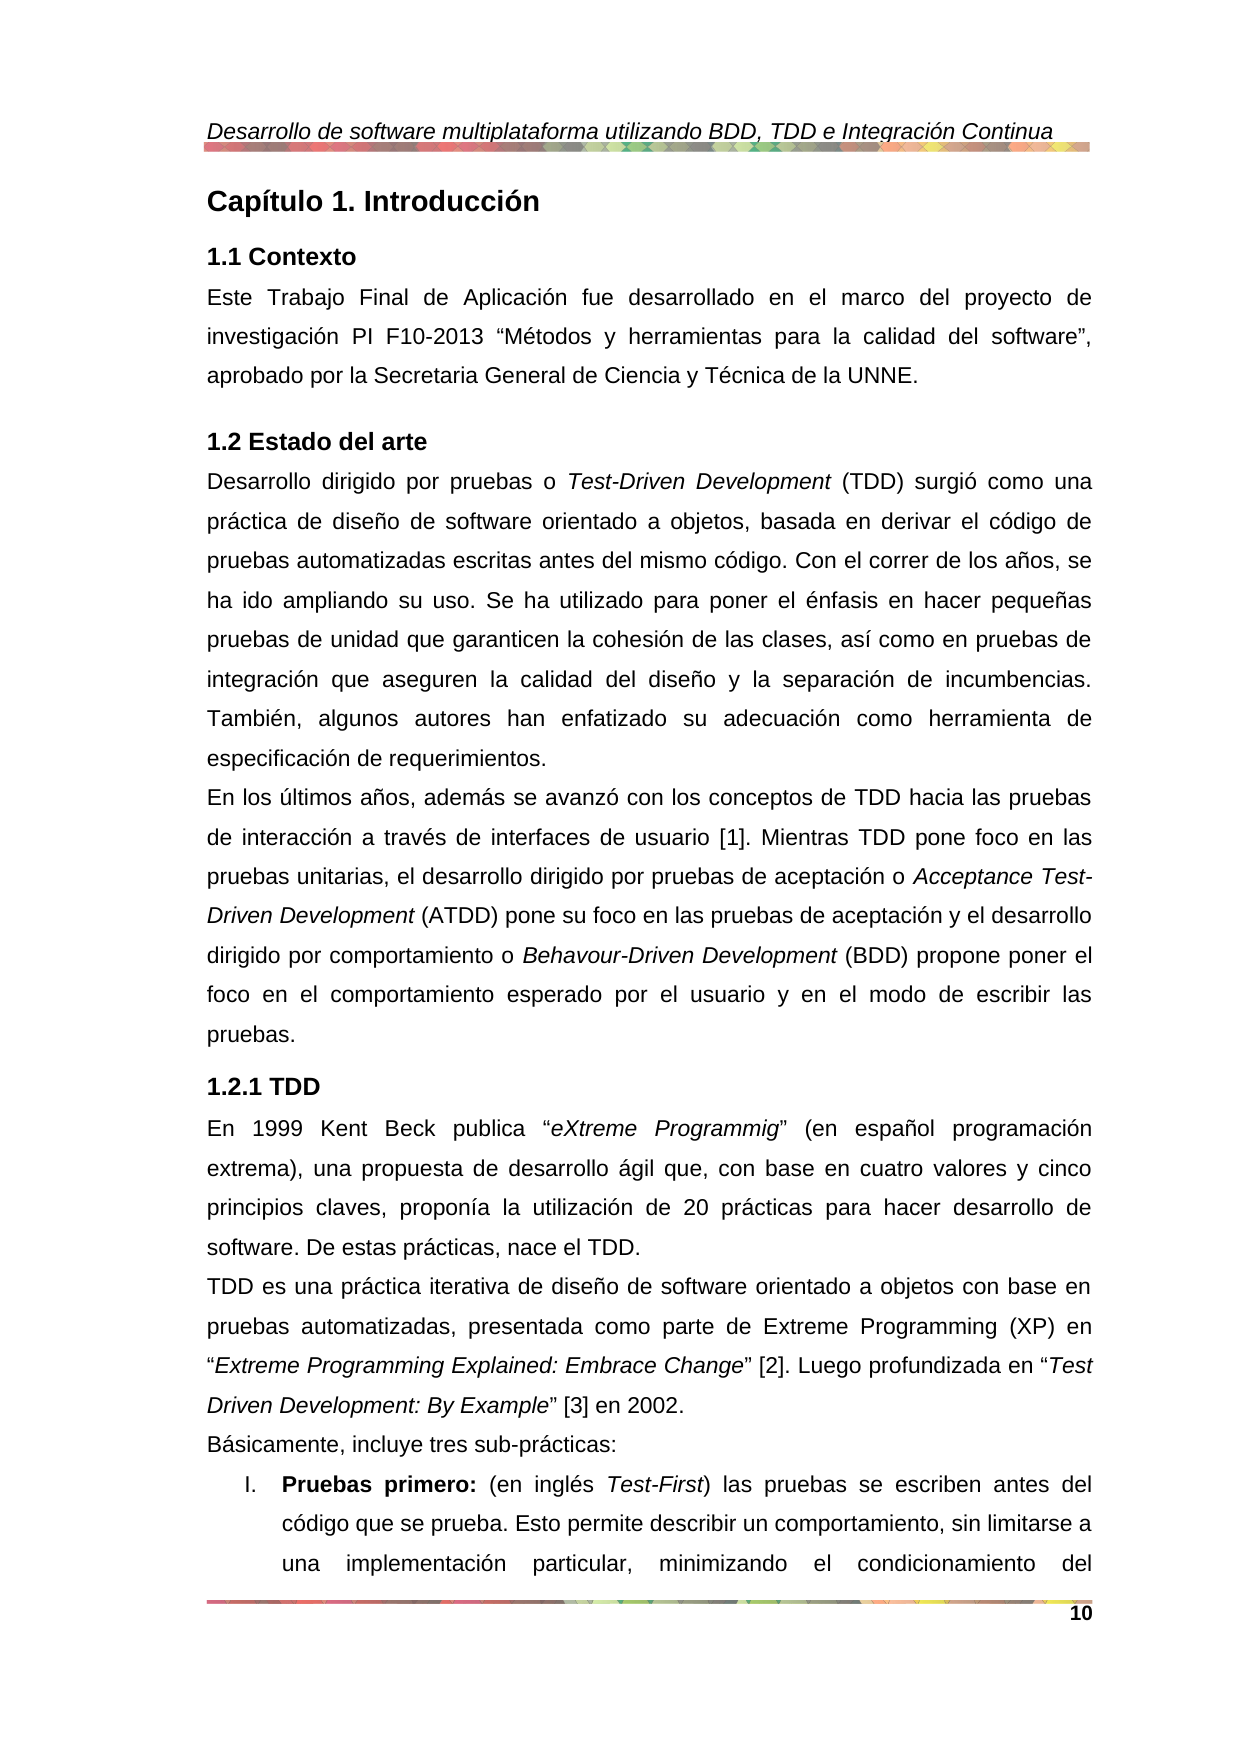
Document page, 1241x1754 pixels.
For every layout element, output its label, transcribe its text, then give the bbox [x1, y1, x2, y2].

text [203, 142, 1090, 152]
text TDD es una práctica iterativa de diseño de software orientado a objetos con base en pruebas automatizadas, presentada como parte de Extreme Programming (XP) en “Extreme Programming Explained: Embrace Change” [2]. Luego profundizada en “Test Driven Development: By Example” [3] en 2002. [207, 1273, 1093, 1418]
text En 1999 Kent Beck publica “eXtreme Programmig” (en español programación extrema), una propuesta de desarrollo ágil que, con base en cuatro valores y cinco principios claves, proponía la utilización de 20 prácticas para hacer desarrollo de software. De estas prácticas, nace el TDD. [207, 1115, 1093, 1260]
text Desarrollo dirigido por pruebas o Test-Driven Development (TDD) surgió como una práctica de diseño de software orientado a objetos, basada en derivar el código de pruebas automatizadas escritas antes del mismo código. Con el correr de los años, se ha ido ampliando su uso. Se ha utilizado para poner el énfasis en hacer pequeñas pruebas de unidad que garanticen la cohesión de las clases, así como en pruebas de integración que aseguren la calidad del diseño y la separación de incumbencias. También, algunos autores han enfatizado su adecuación como herramienta de especificación de requerimientos. [207, 468, 1093, 771]
subtitle 1.2 Estado del arte [207, 427, 1093, 456]
subtitle 1.1 Contexto [207, 242, 1093, 271]
subtitle Capítulo 1. Introducción [207, 184, 1093, 217]
text En los últimos años, además se avanzó con los conceptos de TDD hacia las pruebas de interacción a través de interfaces de usuario [1]. Mientras TDD pone foco en las pruebas unitarias, el desarrollo dirigido por pruebas de aceptación o Acceptance Test-Driven Development (ATDD) pone su foco en las pruebas de aceptación y el desarrollo dirigido por comportamiento o Behavour-Driven Development (BDD) propone poner el foco en el comportamiento esperado por el usuario y en el modo de escribir las pruebas. [207, 784, 1093, 1047]
list Pruebas primero: (en inglés Test-First) las pruebas se escriben antes del código que se prueba. Esto permite describir un comportamiento, sin limitarse a una implementación particular, minimizando el condicionamiento del [244, 1471, 1093, 1576]
text [206, 1600, 1093, 1604]
text Básicamente, incluye tres sub-prácticas: [207, 1431, 1093, 1457]
text 1.2.1 TDD [207, 1072, 1093, 1101]
text Este Trabajo Final de Aplicación fue desarrollado en el marco del proyecto de investigación PI F10-2013 “Métodos y herramientas para la calidad del software”, aprobado por la Secretaria General de Ciencia y Técnica de la UNNE. [207, 283, 1093, 389]
